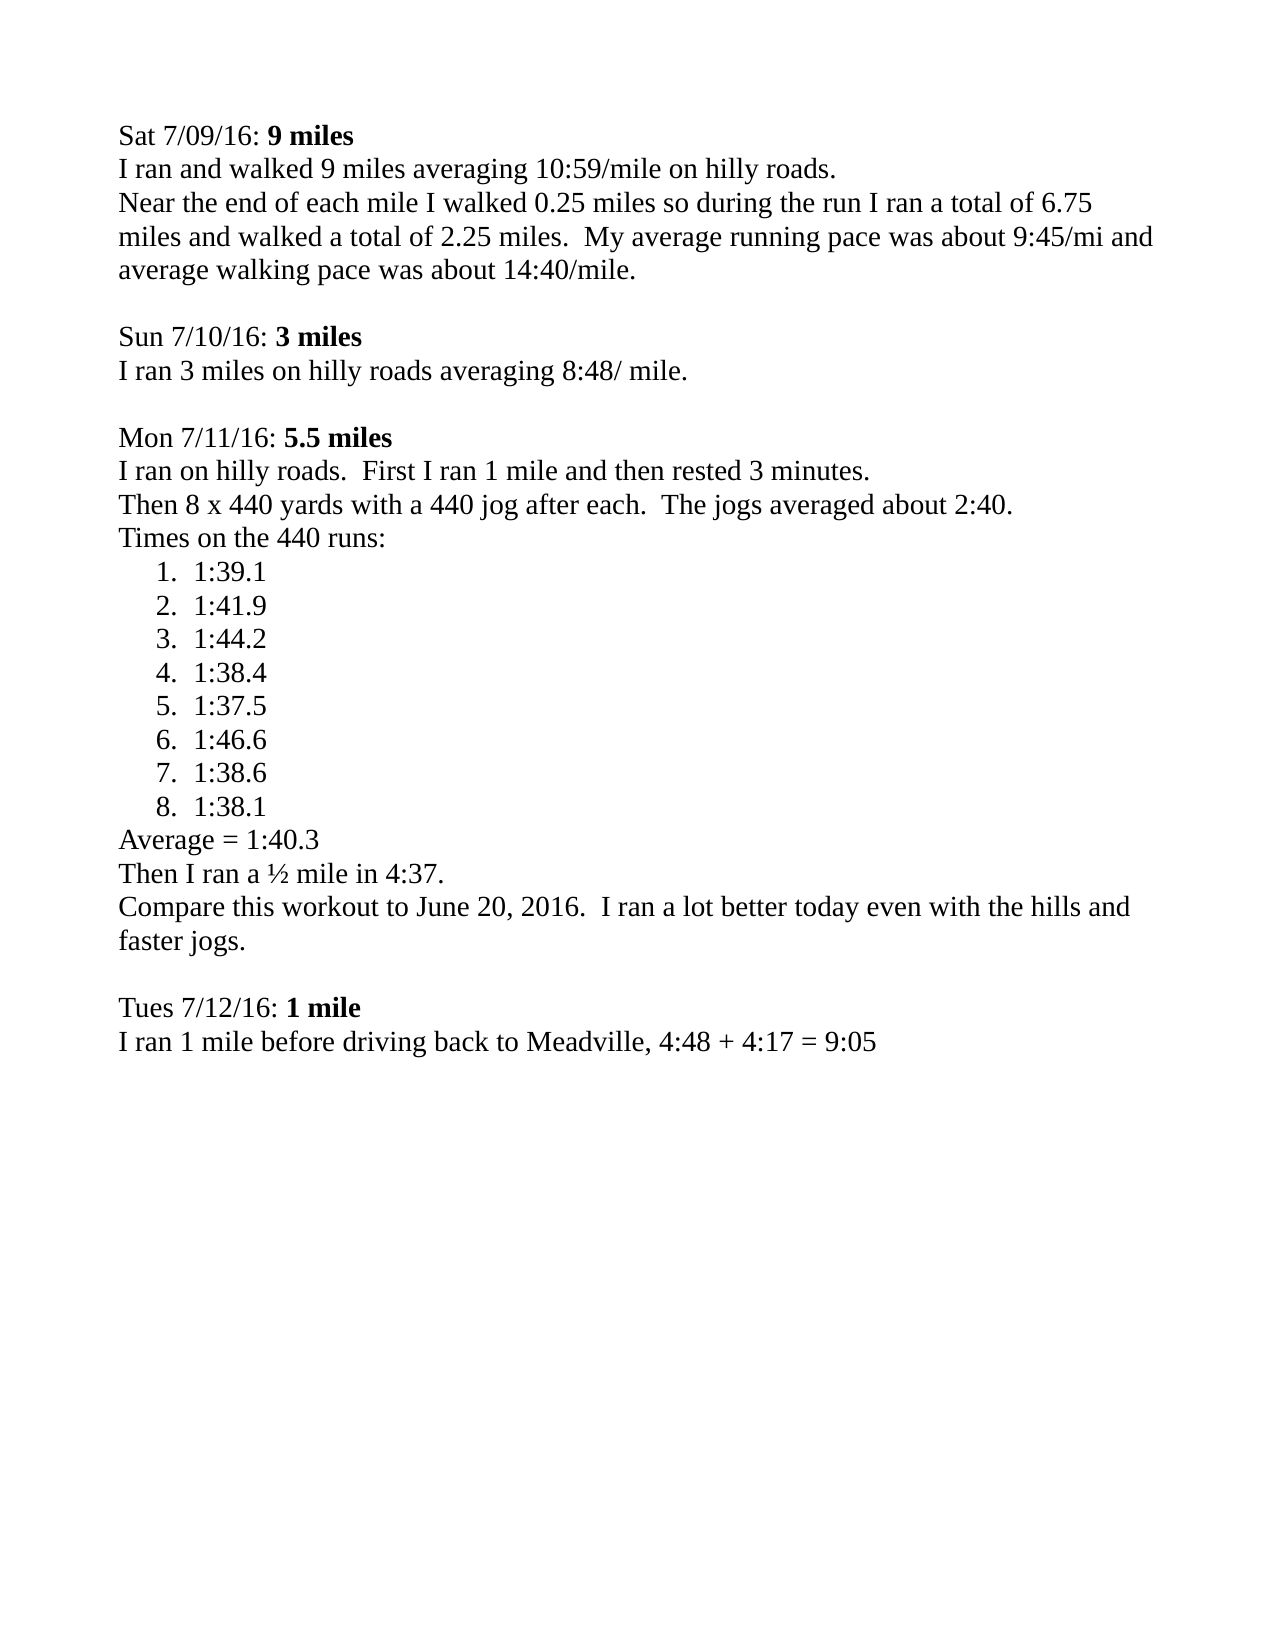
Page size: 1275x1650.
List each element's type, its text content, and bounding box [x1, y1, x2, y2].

text I ran 3 miles on hilly roads averaging 8:48/ mile. [118, 353, 1157, 386]
list 1:41.9 [156, 588, 1157, 621]
list 1:44.2 [156, 621, 1157, 655]
text Near the end of each mile I walked 0.25 miles so during the run I ran a total of 6.75 miles and walked a total of 2.25 miles. My average running pace was about 9:45/mi and average walking pace was about 14:40/mile. [118, 185, 1157, 286]
text Then I ran a ½ mile in 4:37. [118, 856, 1157, 889]
text Sat 7/09/16: 9 miles [118, 118, 1157, 152]
text Sun 7/10/16: 3 miles [118, 319, 1157, 353]
text I ran on hilly roads. First I ran 1 mile and then rested 3 minutes. [118, 453, 1157, 487]
text Tues 7/12/16: 1 mile [118, 990, 1157, 1024]
text Compare this workout to June 20, 2016. I ran a lot better today even with the hills and faster jogs. [118, 889, 1157, 957]
text Average = 1:40.3 [118, 822, 1157, 856]
list 1:38.6 [156, 755, 1157, 789]
text Times on the 440 runs: [118, 521, 1157, 554]
list 1:37.5 [156, 688, 1157, 722]
list 1:46.6 [156, 722, 1157, 755]
list 1:38.1 [156, 789, 1157, 822]
text Mon 7/11/16: 5.5 miles [118, 420, 1157, 453]
text I ran 1 mile before driving back to Meadville, 4:48 + 4:17 = 9:05 [118, 1024, 1157, 1057]
list 1:39.1 [156, 554, 1157, 588]
text Then 8 x 440 yards with a 440 jog after each. The jogs averaged about 2:40. [118, 487, 1157, 521]
text I ran and walked 9 miles averaging 10:59/mile on hilly roads. [118, 152, 1157, 185]
list 1:38.4 [156, 655, 1157, 688]
